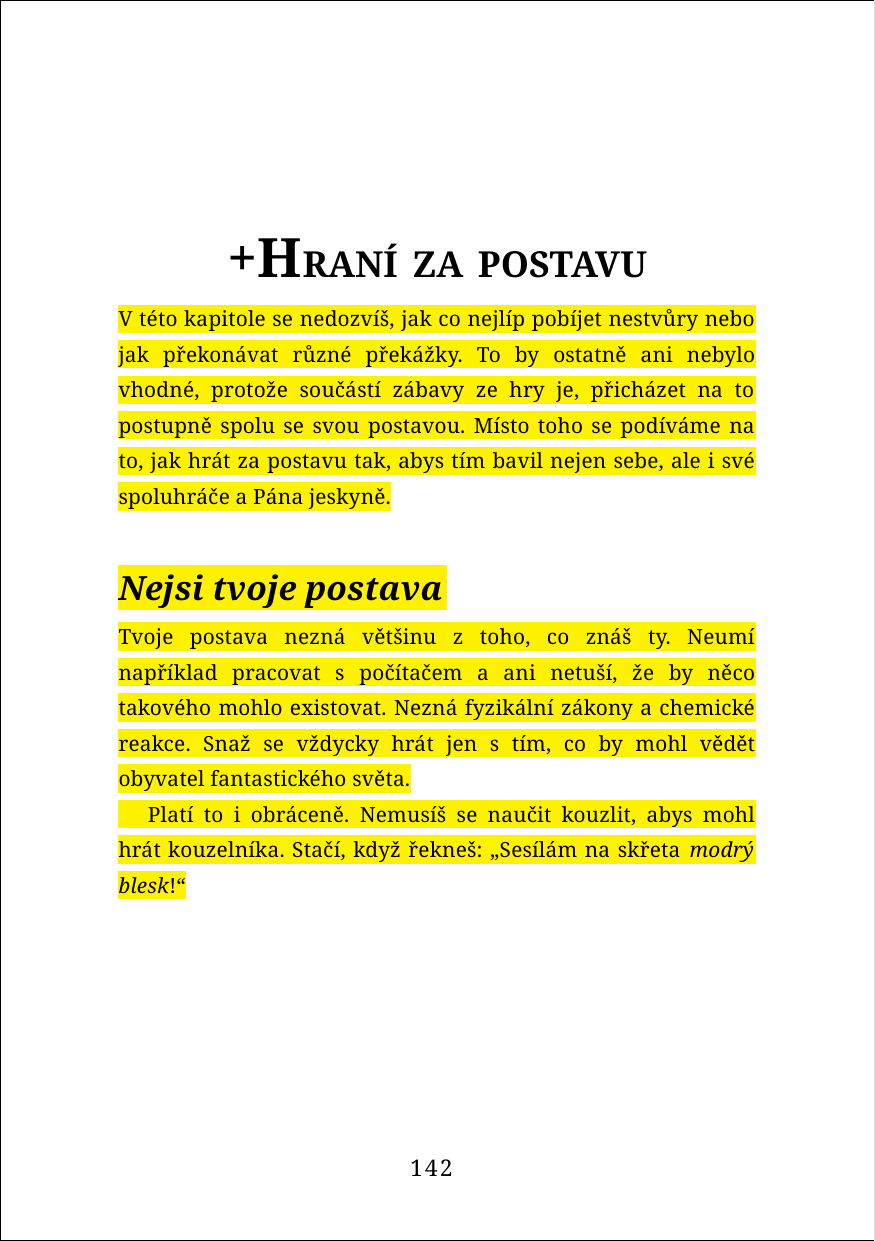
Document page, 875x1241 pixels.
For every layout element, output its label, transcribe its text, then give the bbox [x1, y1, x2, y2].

text Tvoje postava nezná většinu z toho, co znáš ty. Neumí například pracovat s počítačem a ani netuší, že by něco takového mohlo existovat. Nezná fyzikální zákony a chemické reakce. Snaž se vždycky hrát jen s tím, co by mohl vědět obyvatel fantastického světa. Platí to i obráceně. Nemusíš se naučit kouzlit, abys mohl hrát kouzelníka. Stačí, když řekneš: „Sesílám na skřeta modrý blesk!“ [118, 622, 756, 899]
subtitle Nejsi tvoje postava [118, 565, 756, 610]
text V této kapitole se nedozvíš, jak co nejlíp pobíjet nestvůry nebo jak překonávat různé překážky. To by ostatně ani nebylo vhodné, protože součástí zábavy ze hry je, přicházet na to postupně spolu se svou postavou. Místo toho se podíváme na to, jak hrát za postavu tak, abys tím bavil nejen sebe, ale i své spoluhráče a Pána jeskyně. [118, 304, 756, 511]
subtitle +Hraní za postavu [118, 219, 756, 293]
